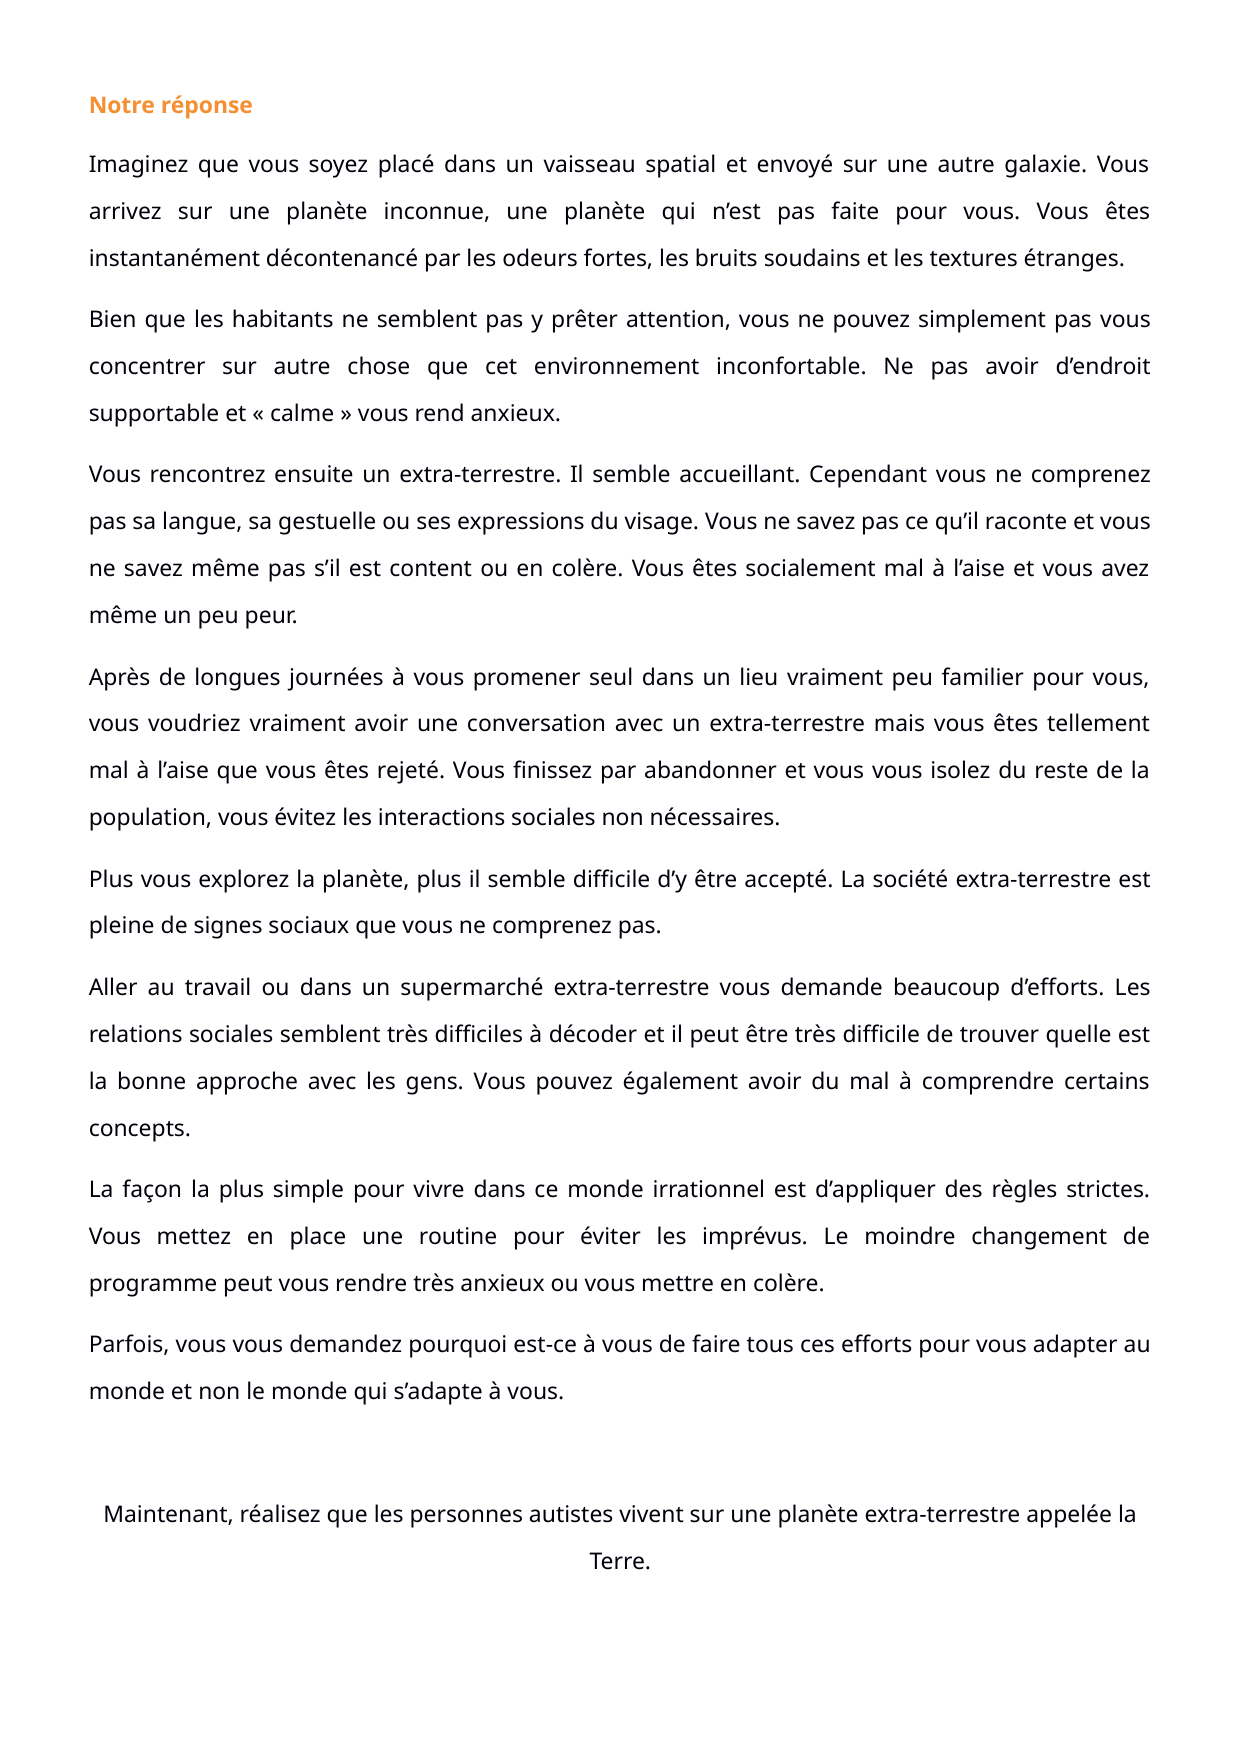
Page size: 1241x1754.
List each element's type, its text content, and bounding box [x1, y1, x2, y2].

text Maintenant, réalisez que les personnes autistes vivent sur une planète extra-terrestre appelée la Terre. [88, 1498, 1152, 1576]
text La façon la plus simple pour vivre dans ce monde irrationnel est d’appliquer des règles strictes. Vous mettez en place une routine pour éviter les imprévus. Le moindre changement de programme peut vous rendre très anxieux ou vous mettre en colère. [88, 1173, 1152, 1298]
subtitle Notre réponse [88, 88, 1152, 120]
text Parfois, vous vous demandez pourquoi est-ce à vous de faire tous ces efforts pour vous adapter au monde et non le monde qui s’adapte à vous. [88, 1328, 1152, 1406]
text Plus vous explorez la planète, plus il semble difficile d’y être accepté. La société extra-terrestre est pleine de signes sociaux que vous ne comprenez pas. [88, 862, 1152, 941]
text Bien que les habitants ne semblent pas y prêter attention, vous ne pouvez simplement pas vous concentrer sur autre chose que cet environnement inconfortable. Ne pas avoir d’endroit supportable et « calme » vous rend anxieux. [88, 303, 1152, 428]
text Imaginez que vous soyez placé dans un vaisseau spatial et envoyé sur une autre galaxie. Vous arrivez sur une planète inconnue, une planète qui n’est pas faite pour vous. Vous êtes instantanément décontenancé par les odeurs fortes, les bruits soudains et les textures étranges. [88, 148, 1152, 273]
text Après de longues journées à vous promener seul dans un lieu vraiment peu familier pour vous, vous voudriez vraiment avoir une conversation avec un extra-terrestre mais vous êtes tellement mal à l’aise que vous êtes rejeté. Vous finissez par abandonner et vous vous isolez du reste de la population, vous évitez les interactions sociales non nécessaires. [88, 660, 1152, 832]
text Vous rencontrez ensuite un extra-terrestre. Il semble accueillant. Cependant vous ne comprenez pas sa langue, sa gestuelle ou ses expressions du visage. Vous ne savez pas ce qu’il raconte et vous ne savez même pas s’il est content ou en colère. Vous êtes socialement mal à l’aise et vous avez même un peu peur. [88, 458, 1152, 630]
text Aller au travail ou dans un supermarché extra-terrestre vous demande beaucoup d’efforts. Les relations sociales semblent très difficiles à décoder et il peut être très difficile de trouver quelle est la bonne approche avec les gens. Vous pouvez également avoir du mal à comprendre certains concepts. [88, 971, 1152, 1143]
